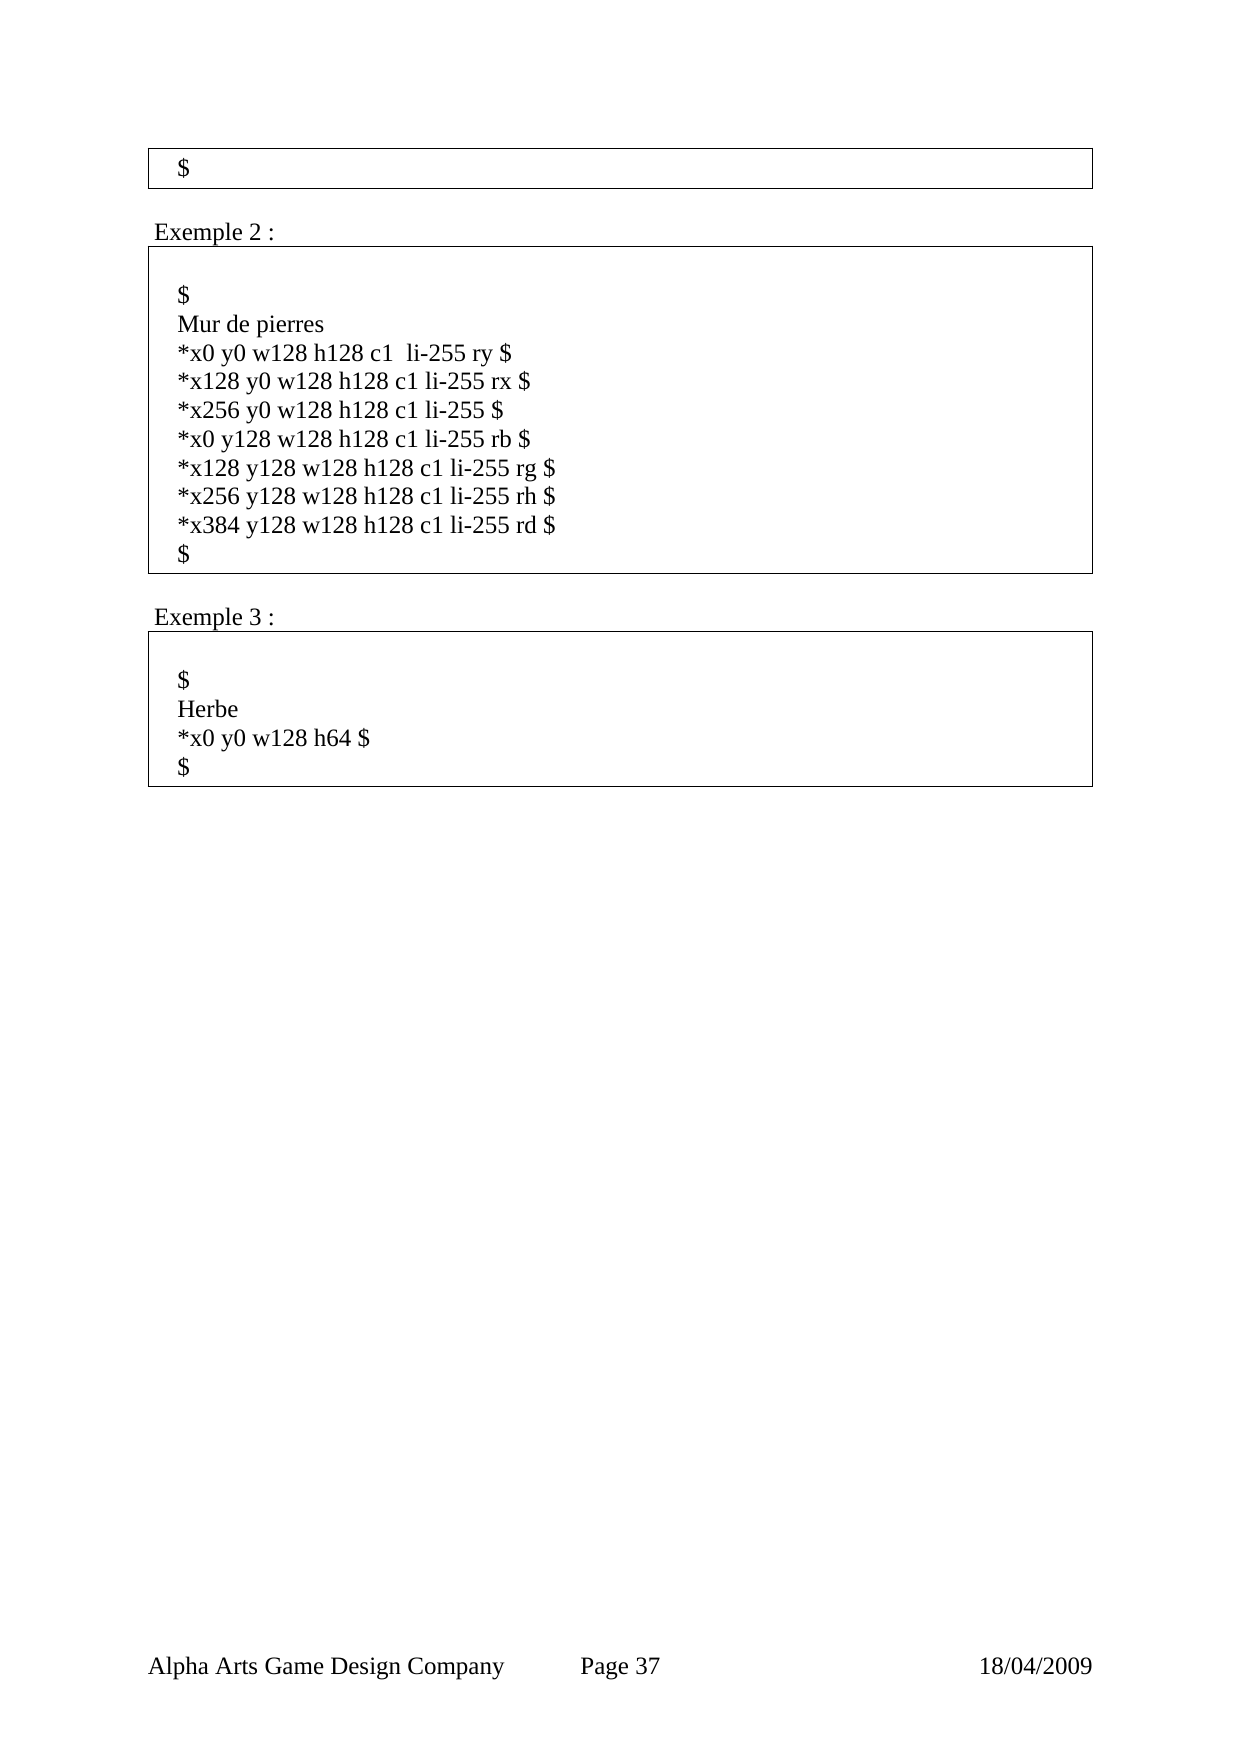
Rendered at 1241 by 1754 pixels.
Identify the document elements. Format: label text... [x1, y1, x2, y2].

table_header $ Mur de pierres *x0 y0 w128 h128 c1 li-255 ry $ *x128 y0 w128 h128 c1 li-255 rx $ *x256 y0 w128 h128 c1 li-255 $ *x0 y128 w128 h128 c1 li-255 rb $ *x128 y128 w128 h128 c1 li-255 rg $ *x256 y128 w128 h128 c1 li-255 rh $ *x384 y128 w128 h128 c1 li-255 rd $ $ [149, 247, 1092, 573]
table_header $ [149, 149, 1092, 188]
text Exemple 2 : [148, 217, 1092, 246]
text Exemple 3 : [148, 602, 1092, 631]
table_header $ Herbe *x0 y0 w128 h64 $ $ [149, 632, 1092, 786]
